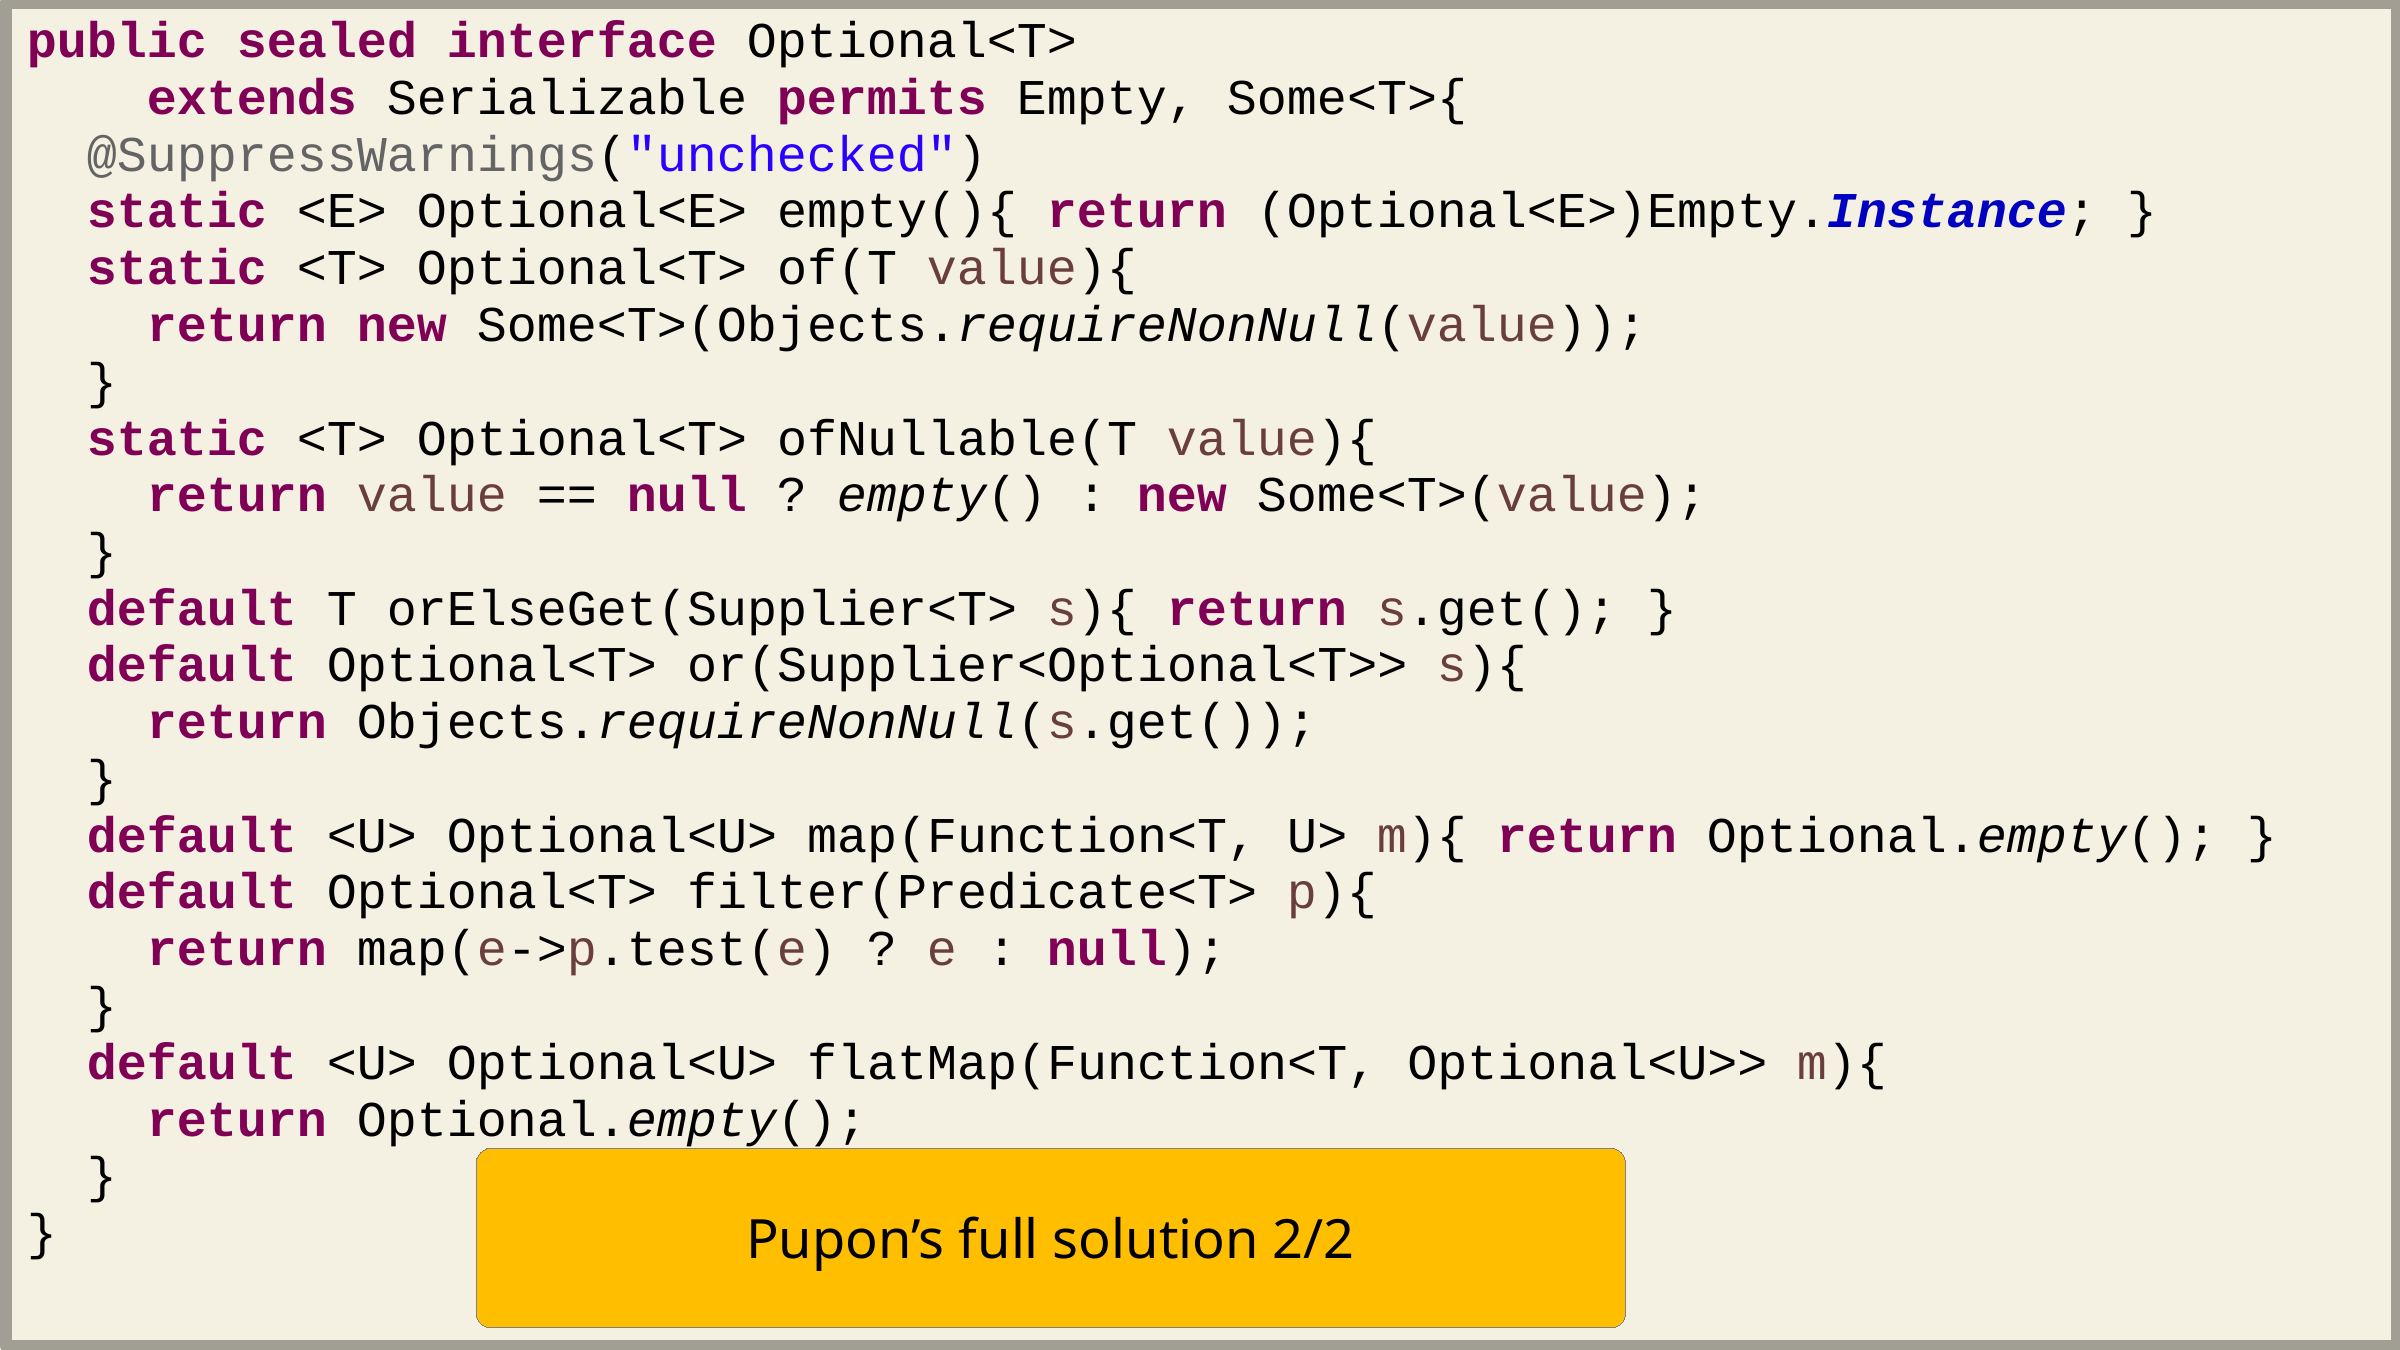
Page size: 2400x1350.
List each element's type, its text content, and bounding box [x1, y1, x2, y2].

text_box Pupon’s full solution 2/2 [476, 1148, 1626, 1328]
text_box public sealed interface Optional<T> extends Serializable permits Empty, Some<T>{ @SuppressWarnings("unchecked") static <E> Optional<E> empty(){ return (Optional<E>)Empty.Instance; } static <T> Optional<T> of(T value){ return new Some<T>(Objects.requireNonNull(value)); } static <T> Optional<T> ofNullable(T value){ return value == null ? empty() : new Some<T>(value); } default T orElseGet(Supplier<T> s){ return s.get(); } default Optional<T> or(Supplier<Optional<T>> s){ return Objects.requireNonNull(s.get()); } default <U> Optional<U> map(Function<T, U> m){ return Optional.empty(); } default Optional<T> filter(Predicate<T> p){ return map(e->p.test(e) ? e : null); } default <U> Optional<U> flatMap(Function<T, Optional<U>> m){ return Optional.empty(); } } [5, 2, 2398, 1346]
